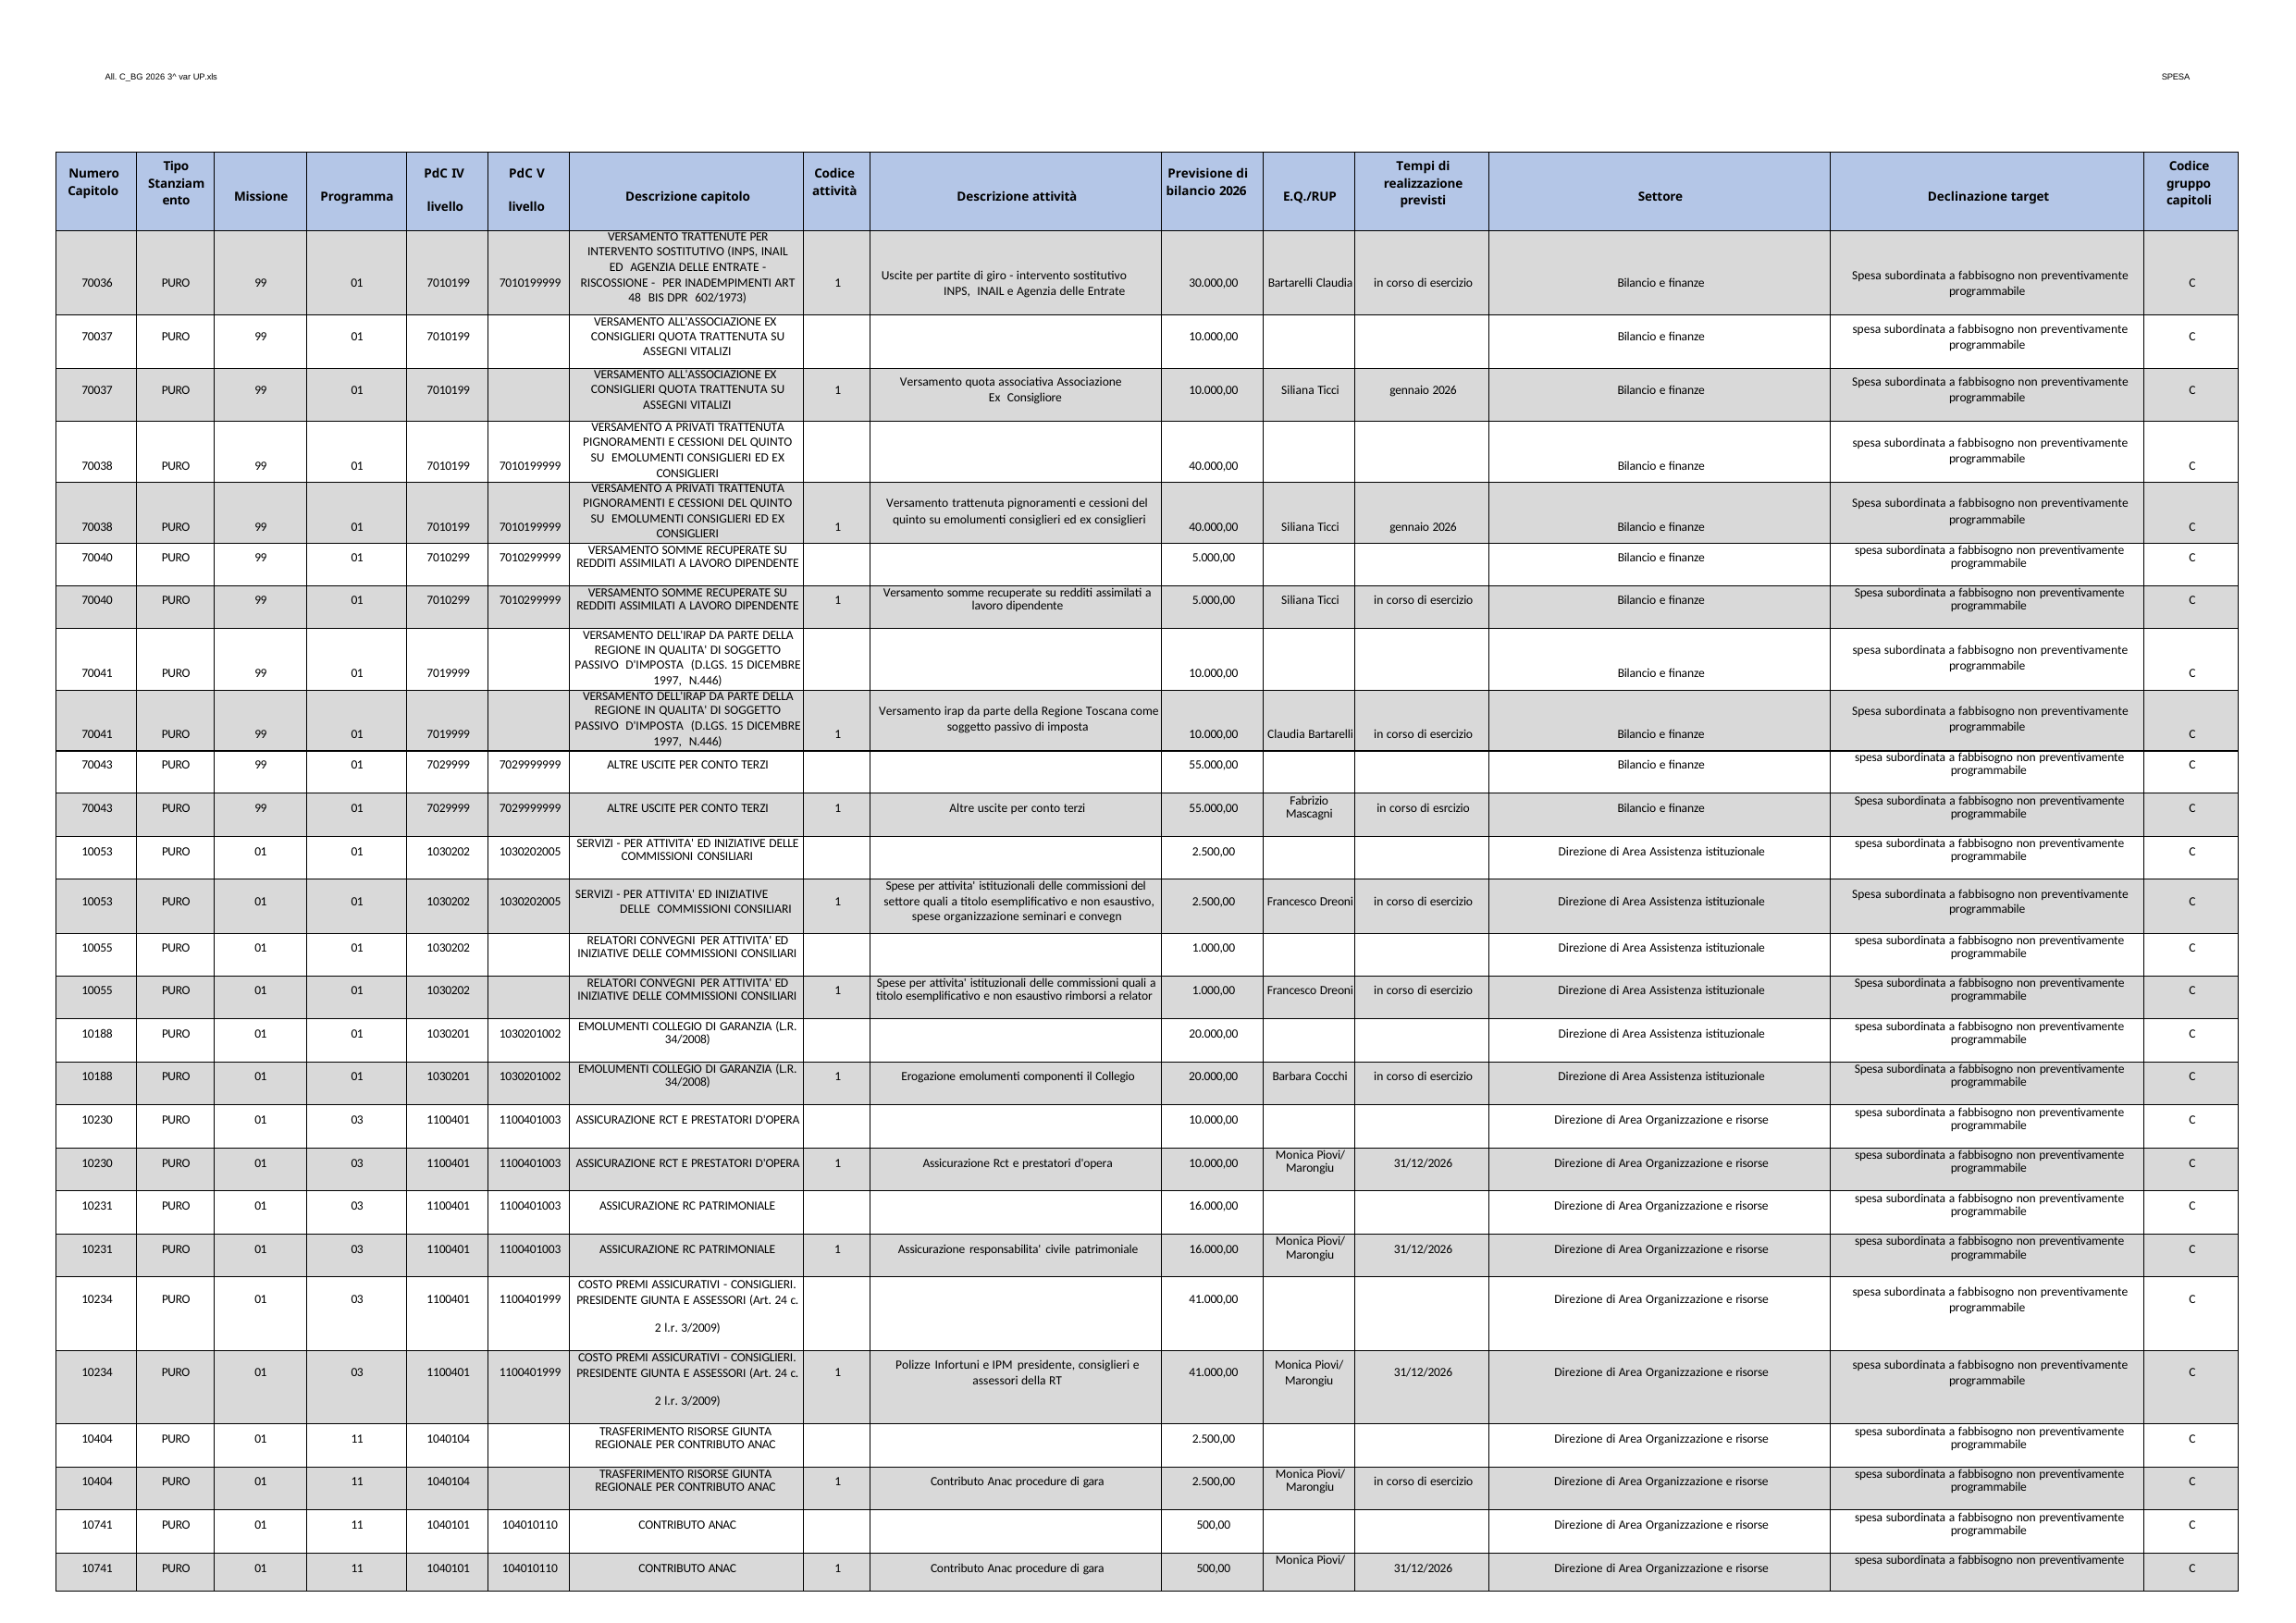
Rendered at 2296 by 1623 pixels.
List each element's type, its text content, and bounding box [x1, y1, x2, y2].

table_cell 01 [215, 1149, 306, 1190]
table_cell 01 [215, 1191, 306, 1234]
table_cell VERSAMENTO A PRIVATI TRATTENUTA PIGNORAMENTI E CESSIONI DEL QUINTO SU EMOLUMENTI CONSIGLIERI ED EX CONSIGLIERI [570, 483, 803, 543]
table_cell [870, 1424, 1161, 1467]
table_cell 01 [215, 1063, 306, 1104]
table_cell VERSAMENTO A PRIVATI TRATTENUTA PIGNORAMENTI E CESSIONI DEL QUINTO SU EMOLUMENTI CONSIGLIERI ED EX CONSIGLIERI [570, 422, 803, 482]
table_cell 01 [215, 1424, 306, 1467]
table_cell Direzione di Area Organizzazione e risorse [1489, 1468, 1830, 1509]
table_cell 1040101 [407, 1510, 488, 1553]
table_cell 1100401 [407, 1191, 488, 1234]
table_cell 01 [215, 1510, 306, 1553]
table_cell [1264, 752, 1354, 793]
table_cell C [2144, 1510, 2238, 1553]
table_cell [870, 1510, 1161, 1553]
table_header E.Q./RUP [1264, 153, 1354, 230]
table_cell 01 [307, 879, 406, 933]
table_cell TRASFERIMENTO RISORSE GIUNTA REGIONALE PER CONTRIBUTO ANAC [570, 1424, 803, 1467]
table_cell 7010299 [407, 544, 488, 584]
table_cell PURO [137, 1468, 214, 1509]
table_cell Monica Piovi/ Marongiu [1264, 1468, 1354, 1509]
table_cell 104010110 [488, 1554, 569, 1591]
table_header Tempi di realizzazione previsti [1355, 153, 1488, 230]
table_cell 03 [307, 1191, 406, 1234]
table_cell spesa subordinata a fabbisogno non preventivamente programmabile [1831, 629, 2143, 690]
table_cell 7010299999 [488, 586, 569, 628]
table_cell CONTRIBUTO ANAC [570, 1510, 803, 1553]
table_cell C [2144, 837, 2238, 879]
table_cell spesa subordinata a fabbisogno non preventivamente programmabile [1831, 752, 2143, 793]
table_cell 99 [215, 544, 306, 584]
table_cell 40.000,00 [1162, 422, 1263, 482]
table_cell [804, 752, 870, 793]
table_cell Spesa subordinata a fabbisogno non preventivamente programmabile [1831, 691, 2143, 750]
table_cell VERSAMENTO DELL'IRAP DA PARTE DELLA REGIONE IN QUALITA' DI SOGGETTO PASSIVO D'IMPOSTA (D.LGS. 15 DICEMBRE 1997, N.446) [570, 691, 803, 750]
table_cell ALTRE USCITE PER CONTO TERZI [570, 793, 803, 836]
table_cell PURO [137, 1277, 214, 1350]
table_cell PURO [137, 1105, 214, 1148]
table_cell [1355, 934, 1488, 975]
table_cell Versamento trattenuta pignoramenti e cessioni del quinto su emolumenti consiglieri ed ex consiglieri [870, 483, 1161, 543]
table_cell Direzione di Area Organizzazione e risorse [1489, 1351, 1830, 1423]
table_cell 03 [307, 1149, 406, 1190]
table_cell 99 [215, 422, 306, 482]
table_header Numero Capitolo [56, 153, 136, 230]
table_cell ASSICURAZIONE RC PATRIMONIALE [570, 1235, 803, 1276]
table_cell [1355, 315, 1488, 368]
table_cell 01 [215, 1019, 306, 1062]
table_cell [1355, 752, 1488, 793]
table_cell PURO [137, 752, 214, 793]
table_cell Contributo Anac procedure di gara [870, 1554, 1161, 1591]
table_cell C [2144, 934, 2238, 975]
table_header Declinazione target [1831, 153, 2143, 230]
table_cell PURO [137, 1019, 214, 1062]
table_cell Spesa subordinata a fabbisogno non preventivamente programmabile [1831, 369, 2143, 421]
table_cell 1100401999 [488, 1277, 569, 1350]
table_cell C [2144, 1468, 2238, 1509]
table_cell in corso di esercizio [1355, 1468, 1488, 1509]
table_cell 1 [804, 691, 870, 750]
table_cell 10.000,00 [1162, 1105, 1263, 1148]
table_cell PURO [137, 1063, 214, 1104]
table_cell 500,00 [1162, 1554, 1263, 1591]
table_cell Erogazione emolumenti componenti il Collegio [870, 1063, 1161, 1104]
table_cell 10230 [56, 1105, 136, 1148]
table_cell C [2144, 1149, 2238, 1190]
table_cell [804, 1191, 870, 1234]
table_cell PURO [137, 1424, 214, 1467]
table_cell ALTRE USCITE PER CONTO TERZI [570, 752, 803, 793]
table_cell Bilancio e finanze [1489, 752, 1830, 793]
table_cell spesa subordinata a fabbisogno non preventivamente programmabile [1831, 422, 2143, 482]
table_cell C [2144, 369, 2238, 421]
table_cell 7019999 [407, 691, 488, 750]
table_cell 7029999999 [488, 793, 569, 836]
table_cell 31/12/2026 [1355, 1149, 1488, 1190]
table_cell 01 [215, 1468, 306, 1509]
table_cell [1264, 1510, 1354, 1553]
table_cell [870, 544, 1161, 584]
table_cell 10188 [56, 1063, 136, 1104]
table_cell 1 [804, 369, 870, 421]
table_cell Spesa subordinata a fabbisogno non preventivamente programmabile [1831, 977, 2143, 1018]
table_cell C [2144, 1424, 2238, 1467]
table_cell ASSICURAZIONE RC PATRIMONIALE [570, 1191, 803, 1234]
table_cell [1264, 837, 1354, 879]
table_cell Bilancio e finanze [1489, 422, 1830, 482]
table_cell Spesa subordinata a fabbisogno non preventivamente programmabile [1831, 879, 2143, 933]
table_cell [804, 1277, 870, 1350]
table_cell 1100401 [407, 1235, 488, 1276]
table_cell 01 [307, 315, 406, 368]
table_cell [1264, 934, 1354, 975]
table_cell 70040 [56, 586, 136, 628]
table_cell PURO [137, 1235, 214, 1276]
table_cell C [2144, 1351, 2238, 1423]
table_cell PURO [137, 691, 214, 750]
table_cell C [2144, 1554, 2238, 1591]
table_cell 99 [215, 315, 306, 368]
table_cell CONTRIBUTO ANAC [570, 1554, 803, 1591]
table_cell spesa subordinata a fabbisogno non preventivamente programmabile [1831, 1149, 2143, 1190]
table_cell Direzione di Area Organizzazione e risorse [1489, 1191, 1830, 1234]
table_cell 7010199999 [488, 231, 569, 314]
table_cell spesa subordinata a fabbisogno non preventivamente programmabile [1831, 315, 2143, 368]
table_cell C [2144, 793, 2238, 836]
table_cell 70037 [56, 315, 136, 368]
table_cell Spesa subordinata a fabbisogno non preventivamente programmabile [1831, 483, 2143, 543]
table_cell Bilancio e finanze [1489, 231, 1830, 314]
table_cell Direzione di Area Organizzazione e risorse [1489, 1510, 1830, 1553]
table_cell [488, 977, 569, 1018]
table_cell [870, 934, 1161, 975]
table_cell 5.000,00 [1162, 544, 1263, 584]
table_cell Fabrizio Mascagni [1264, 793, 1354, 836]
table_cell [1264, 1191, 1354, 1234]
table_cell Spese per attivita' istituzionali delle commissioni del settore quali a titolo esemplificativo e non esaustivo, spese organizzazione seminari e convegn [870, 879, 1161, 933]
table_cell 1.000,00 [1162, 934, 1263, 975]
table_cell PURO [137, 369, 214, 421]
table_cell C [2144, 544, 2238, 584]
table_cell 1 [804, 1554, 870, 1591]
table_cell SERVIZI - PER ATTIVITA' ED INIZIATIVE DELLE COMMISSIONI CONSILIARI [570, 837, 803, 879]
table_cell C [2144, 1235, 2238, 1276]
table_cell EMOLUMENTI COLLEGIO DI GARANZIA (L.R. 34/2008) [570, 1019, 803, 1062]
table_cell 7029999 [407, 752, 488, 793]
table_cell [1355, 1191, 1488, 1234]
table_cell 1 [804, 586, 870, 628]
table_cell 5.000,00 [1162, 586, 1263, 628]
table_cell 70036 [56, 231, 136, 314]
table_cell Siliana Ticci [1264, 586, 1354, 628]
table_cell 41.000,00 [1162, 1277, 1263, 1350]
table_cell Monica Piovi/ Marongiu [1264, 1351, 1354, 1423]
table_cell [1264, 422, 1354, 482]
table_cell 10231 [56, 1235, 136, 1276]
table_header Missione [215, 153, 306, 230]
table_cell 20.000,00 [1162, 1019, 1263, 1062]
table_cell [870, 1105, 1161, 1148]
table_header Codice attività [804, 153, 870, 230]
table_cell 1 [804, 1149, 870, 1190]
table_cell [804, 1105, 870, 1148]
table_cell [804, 934, 870, 975]
table_cell spesa subordinata a fabbisogno non preventivamente programmabile [1831, 544, 2143, 584]
table_cell 1100401999 [488, 1351, 569, 1423]
table_cell in corso di esercizio [1355, 977, 1488, 1018]
table_cell 01 [307, 1063, 406, 1104]
table_cell [1264, 315, 1354, 368]
table_cell 10404 [56, 1468, 136, 1509]
table_cell [870, 422, 1161, 482]
table_cell 10234 [56, 1277, 136, 1350]
table_cell 99 [215, 586, 306, 628]
table_cell [804, 1510, 870, 1553]
table_cell 01 [307, 231, 406, 314]
table_cell 10188 [56, 1019, 136, 1062]
table_cell COSTO PREMI ASSICURATIVI - CONSIGLIERI. PRESIDENTE GIUNTA E ASSESSORI (Art. 24 c. 2 l.r. 3/2009) [570, 1351, 803, 1423]
table_cell VERSAMENTO TRATTENUTE PER INTERVENTO SOSTITUTIVO (INPS, INAIL ED AGENZIA DELLE ENTRATE - RISCOSSIONE - PER INADEMPIMENTI ART 48 BIS DPR 602/1973) [570, 231, 803, 314]
table_header Descrizione attività [870, 153, 1161, 230]
table_cell 1040104 [407, 1468, 488, 1509]
table_cell Bilancio e finanze [1489, 369, 1830, 421]
table_cell Bilancio e finanze [1489, 586, 1830, 628]
table_cell [870, 1191, 1161, 1234]
table_cell 7010199999 [488, 422, 569, 482]
table_cell 1 [804, 977, 870, 1018]
table_cell spesa subordinata a fabbisogno non preventivamente programmabile [1831, 1191, 2143, 1234]
table_cell [1355, 837, 1488, 879]
table_cell 10.000,00 [1162, 369, 1263, 421]
table_cell 1030201 [407, 1063, 488, 1104]
table_cell [870, 629, 1161, 690]
table_cell 01 [307, 586, 406, 628]
table_cell 31/12/2026 [1355, 1235, 1488, 1276]
table_cell PURO [137, 1554, 214, 1591]
table_cell Direzione di Area Organizzazione e risorse [1489, 1424, 1830, 1467]
table_cell 1100401003 [488, 1105, 569, 1148]
table_cell VERSAMENTO SOMME RECUPERATE SU REDDITI ASSIMILATI A LAVORO DIPENDENTE [570, 544, 803, 584]
table_cell 7010199 [407, 231, 488, 314]
table_cell 10230 [56, 1149, 136, 1190]
table_cell 70041 [56, 629, 136, 690]
table_cell 01 [215, 934, 306, 975]
table_cell Bilancio e finanze [1489, 793, 1830, 836]
table_cell PURO [137, 231, 214, 314]
table_cell 11 [307, 1554, 406, 1591]
table_cell Monica Piovi/ Marongiu [1264, 1235, 1354, 1276]
table_cell Barbara Cocchi [1264, 1063, 1354, 1104]
table_cell 01 [307, 793, 406, 836]
table_cell 1100401 [407, 1105, 488, 1148]
table_cell C [2144, 231, 2238, 314]
table_cell 1100401 [407, 1351, 488, 1423]
table_cell Francesco Dreoni [1264, 977, 1354, 1018]
table_cell 70038 [56, 422, 136, 482]
table_cell 31/12/2026 [1355, 1351, 1488, 1423]
table_cell 01 [215, 1235, 306, 1276]
table_cell Monica Piovi/ Marongiu [1264, 1149, 1354, 1190]
table_cell 2.500,00 [1162, 1424, 1263, 1467]
table_cell Spesa subordinata a fabbisogno non preventivamente programmabile [1831, 231, 2143, 314]
table_cell 500,00 [1162, 1510, 1263, 1553]
table_cell 1100401003 [488, 1235, 569, 1276]
table_cell 70043 [56, 793, 136, 836]
table_cell 03 [307, 1105, 406, 1148]
table_cell ASSICURAZIONE RCT E PRESTATORI D'OPERA [570, 1149, 803, 1190]
table_cell 104010110 [488, 1510, 569, 1553]
table_cell 99 [215, 752, 306, 793]
table_cell spesa subordinata a fabbisogno non preventivamente programmabile [1831, 934, 2143, 975]
table_cell [804, 315, 870, 368]
table_cell Direzione di Area Assistenza istituzionale [1489, 837, 1830, 879]
table_cell 1040104 [407, 1424, 488, 1467]
table_cell ASSICURAZIONE RCT E PRESTATORI D'OPERA [570, 1105, 803, 1148]
table_cell 1 [804, 1351, 870, 1423]
table_cell 03 [307, 1277, 406, 1350]
table_cell TRASFERIMENTO RISORSE GIUNTA REGIONALE PER CONTRIBUTO ANAC [570, 1468, 803, 1509]
table_cell RELATORI CONVEGNI PER ATTIVITA' ED INIZIATIVE DELLE COMMISSIONI CONSILIARI [570, 934, 803, 975]
table_cell 70043 [56, 752, 136, 793]
table_cell 01 [307, 691, 406, 750]
table_cell C [2144, 1105, 2238, 1148]
table_cell [804, 837, 870, 879]
table_cell [1264, 1424, 1354, 1467]
table_cell in corso di esercizio [1355, 879, 1488, 933]
table_cell 1100401 [407, 1149, 488, 1190]
table_cell Versamento somme recuperate su redditi assimilati a lavoro dipendente [870, 586, 1161, 628]
table_cell [870, 752, 1161, 793]
table_cell Assicurazione responsabilita' civile patrimoniale [870, 1235, 1161, 1276]
table_cell 1030202 [407, 879, 488, 933]
table_cell 70037 [56, 369, 136, 421]
table_cell [870, 1277, 1161, 1350]
table_cell Bilancio e finanze [1489, 691, 1830, 750]
table_cell 01 [307, 544, 406, 584]
table_cell 1 [804, 231, 870, 314]
table_cell Bilancio e finanze [1489, 315, 1830, 368]
table_cell [804, 544, 870, 584]
table_cell 11 [307, 1468, 406, 1509]
table_cell 1.000,00 [1162, 977, 1263, 1018]
table_cell PURO [137, 879, 214, 933]
table_cell PURO [137, 1351, 214, 1423]
table_cell Spesa subordinata a fabbisogno non preventivamente programmabile [1831, 793, 2143, 836]
table_cell 70040 [56, 544, 136, 584]
table_cell [488, 369, 569, 421]
table_cell 1040101 [407, 1554, 488, 1591]
table_cell Bartarelli Claudia [1264, 231, 1354, 314]
table_cell spesa subordinata a fabbisogno non preventivamente programmabile [1831, 1105, 2143, 1148]
table_cell in corso di esrcizio [1355, 793, 1488, 836]
table_cell Assicurazione Rct e prestatori d'opera [870, 1149, 1161, 1190]
table_cell VERSAMENTO ALL'ASSOCIAZIONE EX CONSIGLIERI QUOTA TRATTENUTA SU ASSEGNI VITALIZI [570, 315, 803, 368]
table_cell [1355, 629, 1488, 690]
table_cell Direzione di Area Organizzazione e risorse [1489, 1149, 1830, 1190]
table_cell 1100401 [407, 1277, 488, 1350]
table_cell Direzione di Area Assistenza istituzionale [1489, 1019, 1830, 1062]
table_cell 7010199 [407, 369, 488, 421]
table_cell [488, 1468, 569, 1509]
table_cell [804, 1424, 870, 1467]
table_cell 2.500,00 [1162, 837, 1263, 879]
table_cell spesa subordinata a fabbisogno non preventivamente programmabile [1831, 1468, 2143, 1509]
table_cell [870, 1019, 1161, 1062]
table_cell 1 [804, 483, 870, 543]
table_cell C [2144, 879, 2238, 933]
table_cell 1030202005 [488, 879, 569, 933]
table_cell 7010299999 [488, 544, 569, 584]
table_cell Direzione di Area Assistenza istituzionale [1489, 977, 1830, 1018]
table_cell Siliana Ticci [1264, 483, 1354, 543]
table_cell Bilancio e finanze [1489, 629, 1830, 690]
table_cell 10053 [56, 879, 136, 933]
table_cell [488, 691, 569, 750]
table_cell [804, 422, 870, 482]
table_cell [488, 629, 569, 690]
table_cell [488, 934, 569, 975]
table_cell spesa subordinata a fabbisogno non preventivamente programmabile [1831, 837, 2143, 879]
table_cell spesa subordinata a fabbisogno non preventivamente programmabile [1831, 1424, 2143, 1467]
table_cell 30.000,00 [1162, 231, 1263, 314]
table_cell Direzione di Area Organizzazione e risorse [1489, 1554, 1830, 1591]
table_cell 70038 [56, 483, 136, 543]
table_cell [1264, 1277, 1354, 1350]
table_header Tipo Stanziam ento [137, 153, 214, 230]
table_cell VERSAMENTO DELL'IRAP DA PARTE DELLA REGIONE IN QUALITA' DI SOGGETTO PASSIVO D'IMPOSTA (D.LGS. 15 DICEMBRE 1997, N.446) [570, 629, 803, 690]
table_cell Direzione di Area Assistenza istituzionale [1489, 934, 1830, 975]
table_cell 7010199 [407, 422, 488, 482]
table_cell 99 [215, 691, 306, 750]
table_cell 40.000,00 [1162, 483, 1263, 543]
table_cell PURO [137, 422, 214, 482]
table_cell 10741 [56, 1510, 136, 1553]
table_cell 1030201002 [488, 1019, 569, 1062]
table_cell 10053 [56, 837, 136, 879]
table_cell 03 [307, 1235, 406, 1276]
table_cell spesa subordinata a fabbisogno non preventivamente [1831, 1554, 2143, 1591]
table_cell PURO [137, 1191, 214, 1234]
table_cell 01 [215, 977, 306, 1018]
table_cell 01 [307, 837, 406, 879]
table_cell 10055 [56, 934, 136, 975]
table_cell 55.000,00 [1162, 752, 1263, 793]
table_cell 7010199 [407, 315, 488, 368]
table_cell 16.000,00 [1162, 1235, 1263, 1276]
table_cell 01 [307, 934, 406, 975]
table_cell [1355, 1105, 1488, 1148]
table_cell Bilancio e finanze [1489, 544, 1830, 584]
table_cell 1030202 [407, 934, 488, 975]
table_cell 7029999 [407, 793, 488, 836]
table_cell spesa subordinata a fabbisogno non preventivamente programmabile [1831, 1235, 2143, 1276]
table_cell Spese per attivita' istituzionali delle commissioni quali a titolo esemplificativo e non esaustivo rimborsi a relator [870, 977, 1161, 1018]
table_cell 7029999999 [488, 752, 569, 793]
table_cell spesa subordinata a fabbisogno non preventivamente programmabile [1831, 1019, 2143, 1062]
table_cell PURO [137, 1149, 214, 1190]
table_cell [1264, 1019, 1354, 1062]
table_cell RELATORI CONVEGNI PER ATTIVITA' ED INIZIATIVE DELLE COMMISSIONI CONSILIARI [570, 977, 803, 1018]
table_cell Versamento irap da parte della Regione Toscana come soggetto passivo di imposta [870, 691, 1161, 750]
table_cell 99 [215, 793, 306, 836]
table_cell Polizze Infortuni e IPM presidente, consiglieri e assessori della RT [870, 1351, 1161, 1423]
table_cell spesa subordinata a fabbisogno non preventivamente programmabile [1831, 1510, 2143, 1553]
table_cell 16.000,00 [1162, 1191, 1263, 1234]
table_cell 01 [307, 1019, 406, 1062]
table_cell 31/12/2026 [1355, 1554, 1488, 1591]
table_cell COSTO PREMI ASSICURATIVI - CONSIGLIERI. PRESIDENTE GIUNTA E ASSESSORI (Art. 24 c. 2 l.r. 3/2009) [570, 1277, 803, 1350]
table_cell [1264, 544, 1354, 584]
table_cell Direzione di Area Assistenza istituzionale [1489, 1063, 1830, 1104]
table_cell PURO [137, 483, 214, 543]
table_cell spesa subordinata a fabbisogno non preventivamente programmabile [1831, 1351, 2143, 1423]
table_cell in corso di esercizio [1355, 586, 1488, 628]
table_header Settore [1489, 153, 1830, 230]
table_cell 7010199 [407, 483, 488, 543]
table_cell 11 [307, 1510, 406, 1553]
table_cell 10.000,00 [1162, 315, 1263, 368]
table_cell PURO [137, 837, 214, 879]
table_cell [804, 1019, 870, 1062]
table_cell EMOLUMENTI COLLEGIO DI GARANZIA (L.R. 34/2008) [570, 1063, 803, 1104]
table_cell 01 [307, 629, 406, 690]
table_header Codice gruppo capitoli [2144, 153, 2238, 230]
table_cell PURO [137, 934, 214, 975]
table_cell 1030202005 [488, 837, 569, 879]
table_cell 01 [215, 1351, 306, 1423]
table_cell 10741 [56, 1554, 136, 1591]
table_cell 55.000,00 [1162, 793, 1263, 836]
table_cell in corso di esercizio [1355, 1063, 1488, 1104]
table_cell 1 [804, 1063, 870, 1104]
table_cell 10234 [56, 1351, 136, 1423]
table_cell VERSAMENTO ALL'ASSOCIAZIONE EX CONSIGLIERI QUOTA TRATTENUTA SU ASSEGNI VITALIZI [570, 369, 803, 421]
table_cell [1264, 629, 1354, 690]
table_cell C [2144, 483, 2238, 543]
table_cell C [2144, 1277, 2238, 1350]
table_cell 03 [307, 1351, 406, 1423]
table_cell SERVIZI - PER ATTIVITA' ED INIZIATIVE DELLE COMMISSIONI CONSILIARI [570, 879, 803, 933]
table_cell 1100401003 [488, 1149, 569, 1190]
table_cell 10.000,00 [1162, 691, 1263, 750]
table_header Previsione di bilancio 2026 [1162, 153, 1263, 230]
table_cell 01 [215, 1277, 306, 1350]
table_cell PURO [137, 544, 214, 584]
table_cell 1030201 [407, 1019, 488, 1062]
table_cell 01 [215, 879, 306, 933]
table_cell 01 [307, 977, 406, 1018]
table_cell 01 [307, 422, 406, 482]
table_cell [870, 315, 1161, 368]
table_header Descrizione capitolo [570, 153, 803, 230]
table_cell 2.500,00 [1162, 879, 1263, 933]
table_cell 1030201002 [488, 1063, 569, 1104]
table_cell C [2144, 315, 2238, 368]
table_cell PURO [137, 793, 214, 836]
table_cell 10.000,00 [1162, 629, 1263, 690]
table_cell C [2144, 1019, 2238, 1062]
table_cell 01 [215, 1554, 306, 1591]
table_cell gennaio 2026 [1355, 483, 1488, 543]
table_cell Spesa subordinata a fabbisogno non preventivamente programmabile [1831, 1063, 2143, 1104]
table_cell [804, 629, 870, 690]
table_cell 1 [804, 1468, 870, 1509]
table_cell 01 [215, 837, 306, 879]
table_cell C [2144, 752, 2238, 793]
table_header PdC V livello [488, 153, 569, 230]
table_cell 99 [215, 231, 306, 314]
table_cell gennaio 2026 [1355, 369, 1488, 421]
table_header PdC IV livello [407, 153, 488, 230]
table_cell Direzione di Area Organizzazione e risorse [1489, 1277, 1830, 1350]
table_header Programma [307, 153, 406, 230]
table_cell [488, 1424, 569, 1467]
table_cell C [2144, 1063, 2238, 1104]
table_cell PURO [137, 977, 214, 1018]
table_cell PURO [137, 586, 214, 628]
table_cell [1355, 1424, 1488, 1467]
table_cell 01 [307, 369, 406, 421]
table_cell 20.000,00 [1162, 1063, 1263, 1104]
table_cell C [2144, 422, 2238, 482]
table_cell Francesco Dreoni [1264, 879, 1354, 933]
table_cell 2.500,00 [1162, 1468, 1263, 1509]
table_cell C [2144, 1191, 2238, 1234]
table_cell C [2144, 977, 2238, 1018]
table_cell Claudia Bartarelli [1264, 691, 1354, 750]
table_cell 1100401003 [488, 1191, 569, 1234]
table_cell Siliana Ticci [1264, 369, 1354, 421]
table_cell C [2144, 629, 2238, 690]
table_cell Direzione di Area Organizzazione e risorse [1489, 1105, 1830, 1148]
table_cell 7019999 [407, 629, 488, 690]
table_cell in corso di esercizio [1355, 231, 1488, 314]
table_cell C [2144, 586, 2238, 628]
table_cell VERSAMENTO SOMME RECUPERATE SU REDDITI ASSIMILATI A LAVORO DIPENDENTE [570, 586, 803, 628]
table_cell [870, 837, 1161, 879]
table_cell 1 [804, 1235, 870, 1276]
table_cell PURO [137, 315, 214, 368]
table_cell 1 [804, 879, 870, 933]
table_cell 10231 [56, 1191, 136, 1234]
table_cell [1355, 422, 1488, 482]
table_cell 70041 [56, 691, 136, 750]
table_cell 41.000,00 [1162, 1351, 1263, 1423]
table_cell 99 [215, 629, 306, 690]
table_cell [1355, 1019, 1488, 1062]
table_cell 10055 [56, 977, 136, 1018]
table_cell Spesa subordinata a fabbisogno non preventivamente programmabile [1831, 586, 2143, 628]
table_cell 1030202 [407, 837, 488, 879]
table_cell Versamento quota associativa Associazione Ex Consigliore [870, 369, 1161, 421]
table_cell 1 [804, 793, 870, 836]
table_cell 7010199999 [488, 483, 569, 543]
table_cell 10.000,00 [1162, 1149, 1263, 1190]
table_cell Contributo Anac procedure di gara [870, 1468, 1161, 1509]
table_cell 99 [215, 483, 306, 543]
table_cell spesa subordinata a fabbisogno non preventivamente programmabile [1831, 1277, 2143, 1350]
table_cell Bilancio e finanze [1489, 483, 1830, 543]
table_cell [1355, 1510, 1488, 1553]
table_cell Uscite per partite di giro - intervento sostitutivo INPS, INAIL e Agenzia delle Entrate [870, 231, 1161, 314]
table_cell Monica Piovi/ [1264, 1554, 1354, 1591]
table_cell Altre uscite per conto terzi [870, 793, 1161, 836]
table_cell [488, 315, 569, 368]
table_cell 01 [307, 483, 406, 543]
table_cell C [2144, 691, 2238, 750]
table_cell [1355, 544, 1488, 584]
table_cell 7010299 [407, 586, 488, 628]
table_cell 1030202 [407, 977, 488, 1018]
table_cell 01 [307, 752, 406, 793]
table_cell 10404 [56, 1424, 136, 1467]
table_cell Direzione di Area Assistenza istituzionale [1489, 879, 1830, 933]
table_cell in corso di esercizio [1355, 691, 1488, 750]
table_cell 11 [307, 1424, 406, 1467]
table_cell [1355, 1277, 1488, 1350]
table_cell 99 [215, 369, 306, 421]
table_cell 01 [215, 1105, 306, 1148]
table_cell PURO [137, 1510, 214, 1553]
table_cell Direzione di Area Organizzazione e risorse [1489, 1235, 1830, 1276]
table_cell PURO [137, 629, 214, 690]
table_cell [1264, 1105, 1354, 1148]
